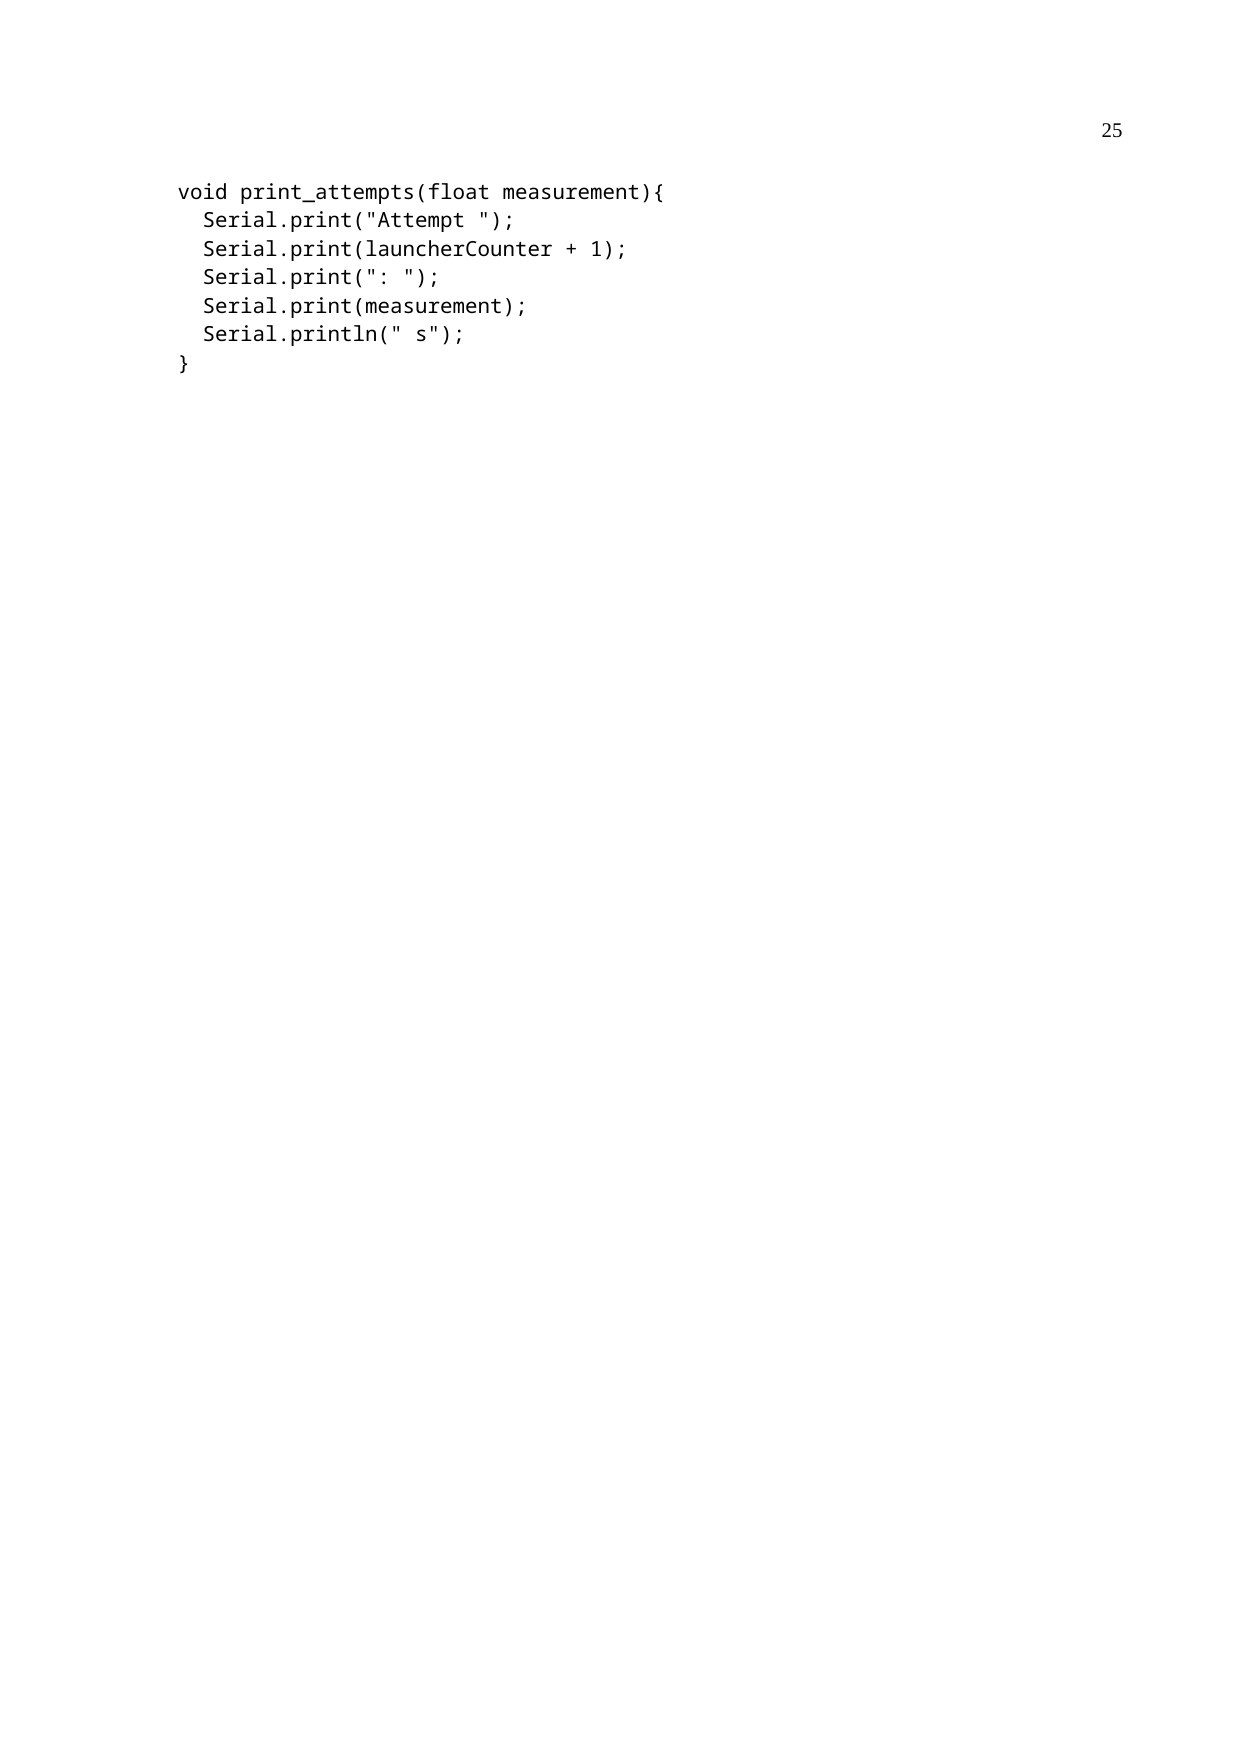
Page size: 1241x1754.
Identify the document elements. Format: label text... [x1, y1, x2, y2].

text Serial.print(measurement); [177, 291, 1122, 319]
text Serial.print(launcherCounter + 1); [177, 234, 1122, 262]
text void print_attempts(float measurement){ [177, 177, 1122, 206]
text Serial.print(": "); [177, 262, 1122, 291]
text Serial.print("Attempt "); [177, 206, 1122, 234]
text } [177, 348, 1122, 376]
text Serial.println(" s"); [177, 319, 1122, 348]
